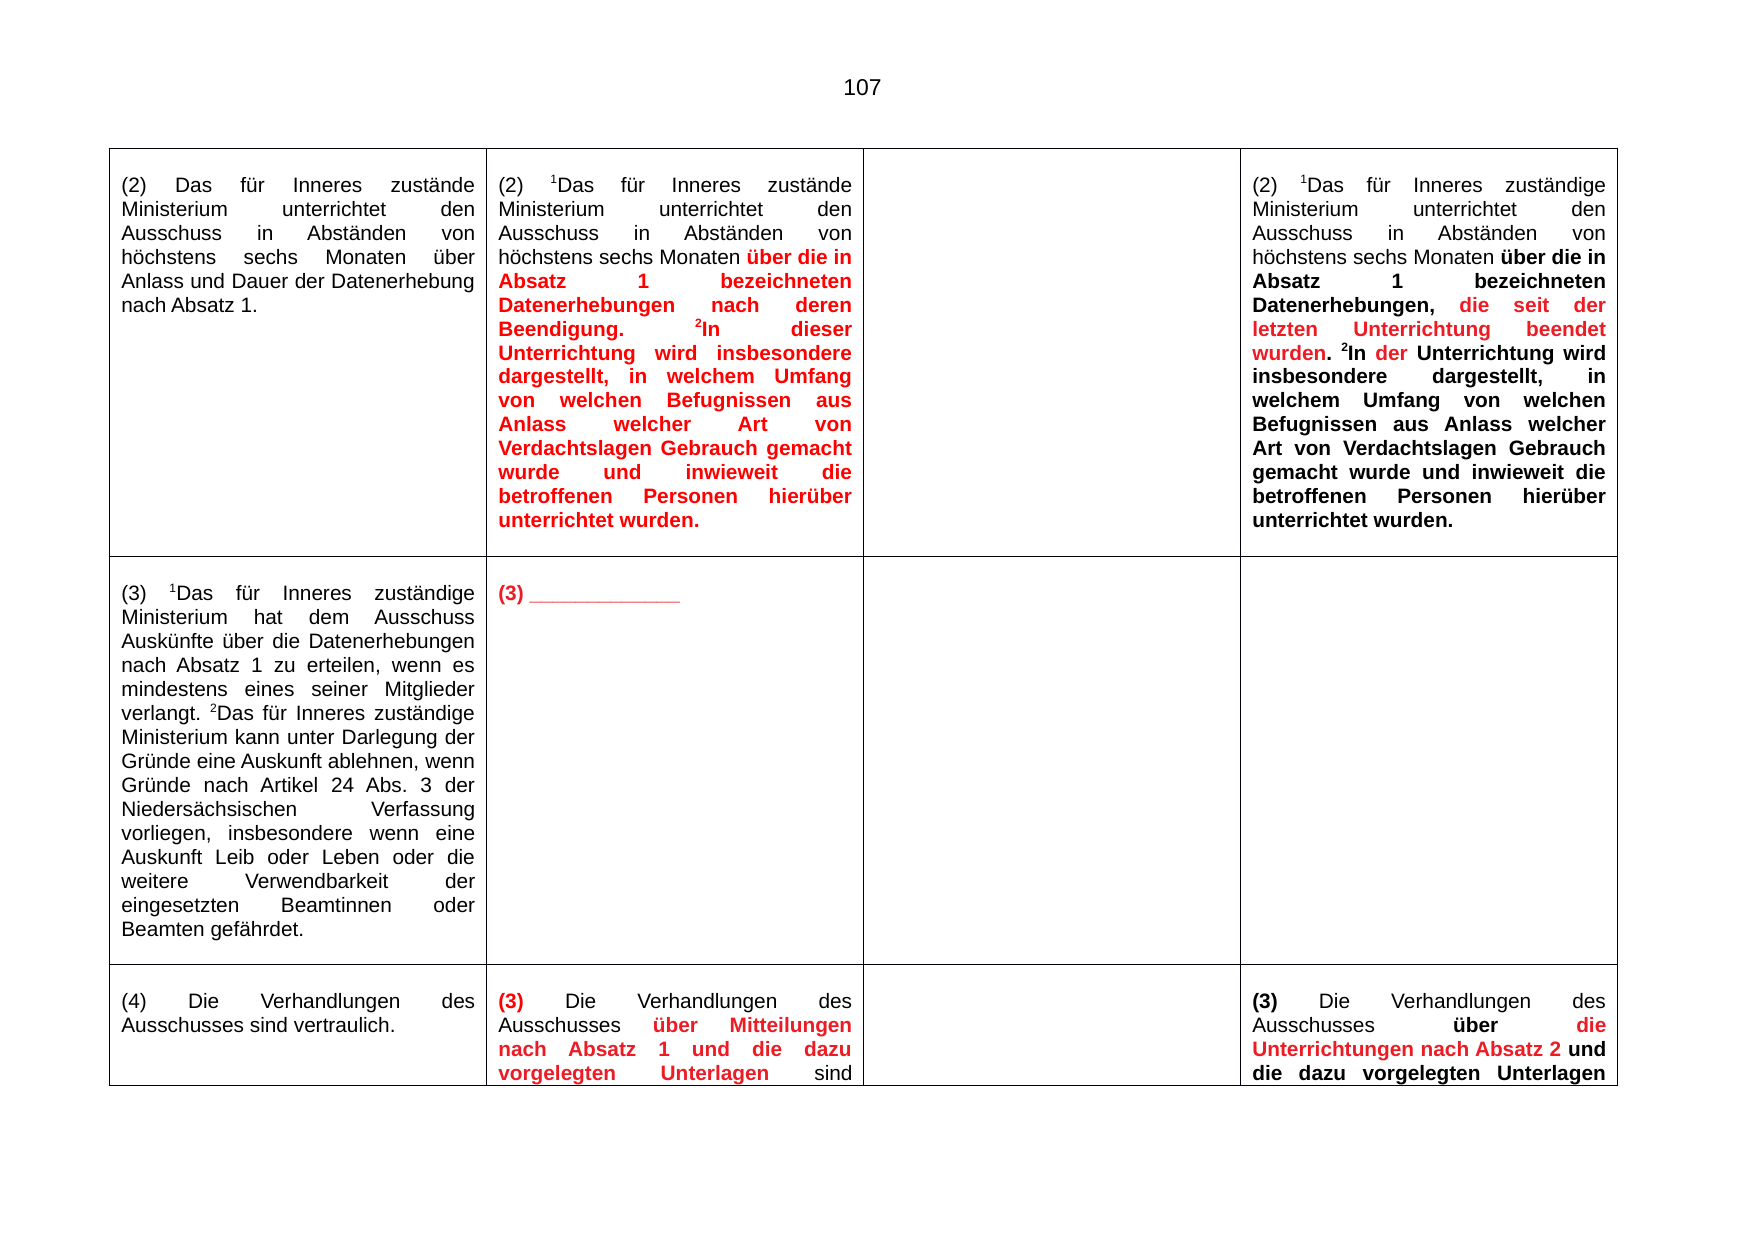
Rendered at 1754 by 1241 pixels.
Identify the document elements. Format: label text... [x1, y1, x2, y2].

table_cell (3) 1Das für Inneres zuständige Ministerium hat dem Ausschuss Auskünfte über die Datenerhebungen nach Absatz 1 zu erteilen, wenn es mindestens eines seiner Mitglieder verlangt. 2Das für Inneres zuständige Ministerium kann unter Darlegung der Gründe eine Auskunft ablehnen, wenn Gründe nach Artikel 24 Abs. 3 der Niedersächsischen Verfassung vorliegen, insbesondere wenn eine Auskunft Leib oder Leben oder die weitere Verwendbarkeit der eingesetzten Beamtinnen oder Beamten gefährdet. [110, 557, 486, 964]
table_cell (2) 1Das für Inneres zustände Ministerium unterrichtet den Ausschuss in Abständen von höchstens sechs Monaten über die in Absatz 1 bezeichneten Datenerhebungen nach deren Beendigung. 2In dieser Unterrichtung wird insbesondere dargestellt, in welchem Umfang von welchen Befugnissen aus Anlass welcher Art von Verdachtslagen Gebrauch gemacht wurde und inwieweit die betroffenen Personen hierüber unterrichtet wurden. [487, 149, 863, 556]
table_cell (3) Die Verhandlungen des Ausschusses über die Unterrichtungen nach Absatz 2 und die dazu vorgelegten Unterlagen [1241, 965, 1617, 1085]
table_cell [1241, 557, 1617, 964]
table_cell (4) Die Verhandlungen des Ausschusses sind vertraulich. [110, 965, 486, 1085]
table_cell [864, 557, 1240, 964]
table_cell (2) Das für Inneres zustände Ministerium unterrichtet den Ausschuss in Abständen von höchstens sechs Monaten über Anlass und Dauer der Datenerhebung nach Absatz 1. [110, 149, 486, 556]
table_cell [864, 149, 1240, 556]
table_cell [864, 965, 1240, 1085]
table_cell (2) 1Das für Inneres zuständige Ministerium unterrichtet den Ausschuss in Abständen von höchstens sechs Monaten über die in Absatz 1 bezeichneten Datenerhebungen, die seit der letzten Unterrichtung beendet wurden. 2In der Unterrichtung wird insbesondere dargestellt, in welchem Umfang von welchen Befugnissen aus Anlass welcher Art von Verdachtslagen Gebrauch gemacht wurde und inwieweit die betroffenen Personen hierüber unterrichtet wurden. [1241, 149, 1617, 556]
table_cell (3) Die Verhandlungen des Ausschusses über Mitteilungen nach Absatz 1 und die dazu vorgelegten Unterlagen sind [487, 965, 863, 1085]
table_cell (3) _____________ [487, 557, 863, 964]
